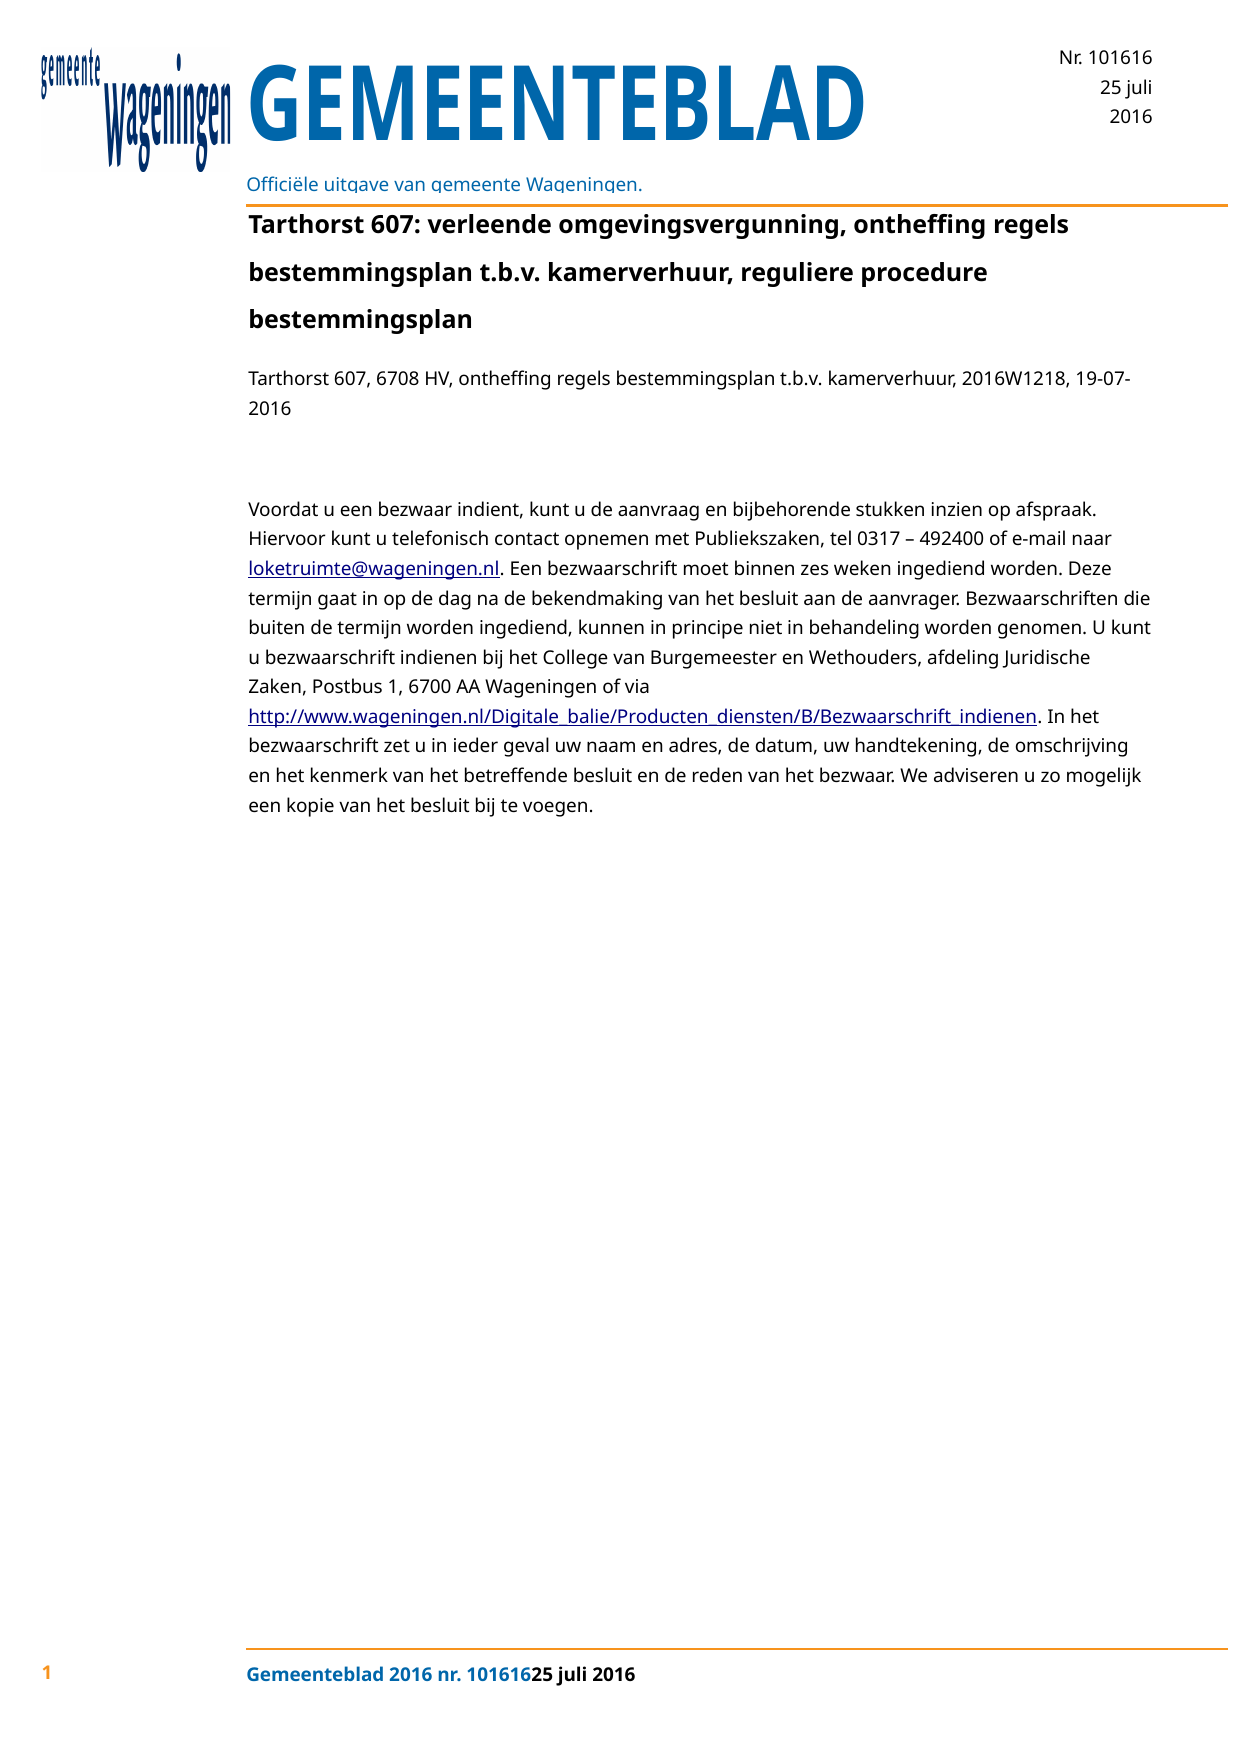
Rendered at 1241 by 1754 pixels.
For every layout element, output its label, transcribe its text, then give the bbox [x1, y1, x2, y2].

text Voordat u een bezwaar indient, kunt u de aanvraag en bijbehorende stukken inzien op afspraak. Hiervoor kunt u telefonisch contact opnemen met Publiekszaken, tel 0317 – 492400 of e-mail naar loketruimte@wageningen.nl. Een bezwaarschrift moet binnen zes weken ingediend worden. Deze termijn gaat in op de dag na de bekendmaking van het besluit aan de aanvrager. Bezwaarschriften die buiten de termijn worden ingediend, kunnen in principe niet in behandeling worden genomen. U kunt u bezwaarschrift indienen bij het College van Burgemeester en Wethouders, afdeling Juridische Zaken, Postbus 1, 6700 AA Wageningen of via http://www.wageningen.nl/Digitale_balie/Producten_diensten/B/Bezwaarschrift_indienen. In het bezwaarschrift zet u in ieder geval uw naam en adres, de datum, uw handtekening, de omschrijving en het kenmerk van het betreffende besluit en de reden van het bezwaar. We adviseren u zo mogelijk een kopie van het besluit bij te voegen. [248, 496, 1152, 817]
text Tarthorst 607, 6708 HV, ontheffing regels bestemmingsplan t.b.v. kamerverhuur, 2016W1218, 19-07-2016 [248, 366, 1152, 421]
picture [41, 47, 231, 172]
text Tarthorst 607: verleende omgevingsvergunning, ontheffing regels bestemmingsplan t.b.v. kamerverhuur, reguliere procedure bestemmingsplan [248, 207, 1152, 336]
